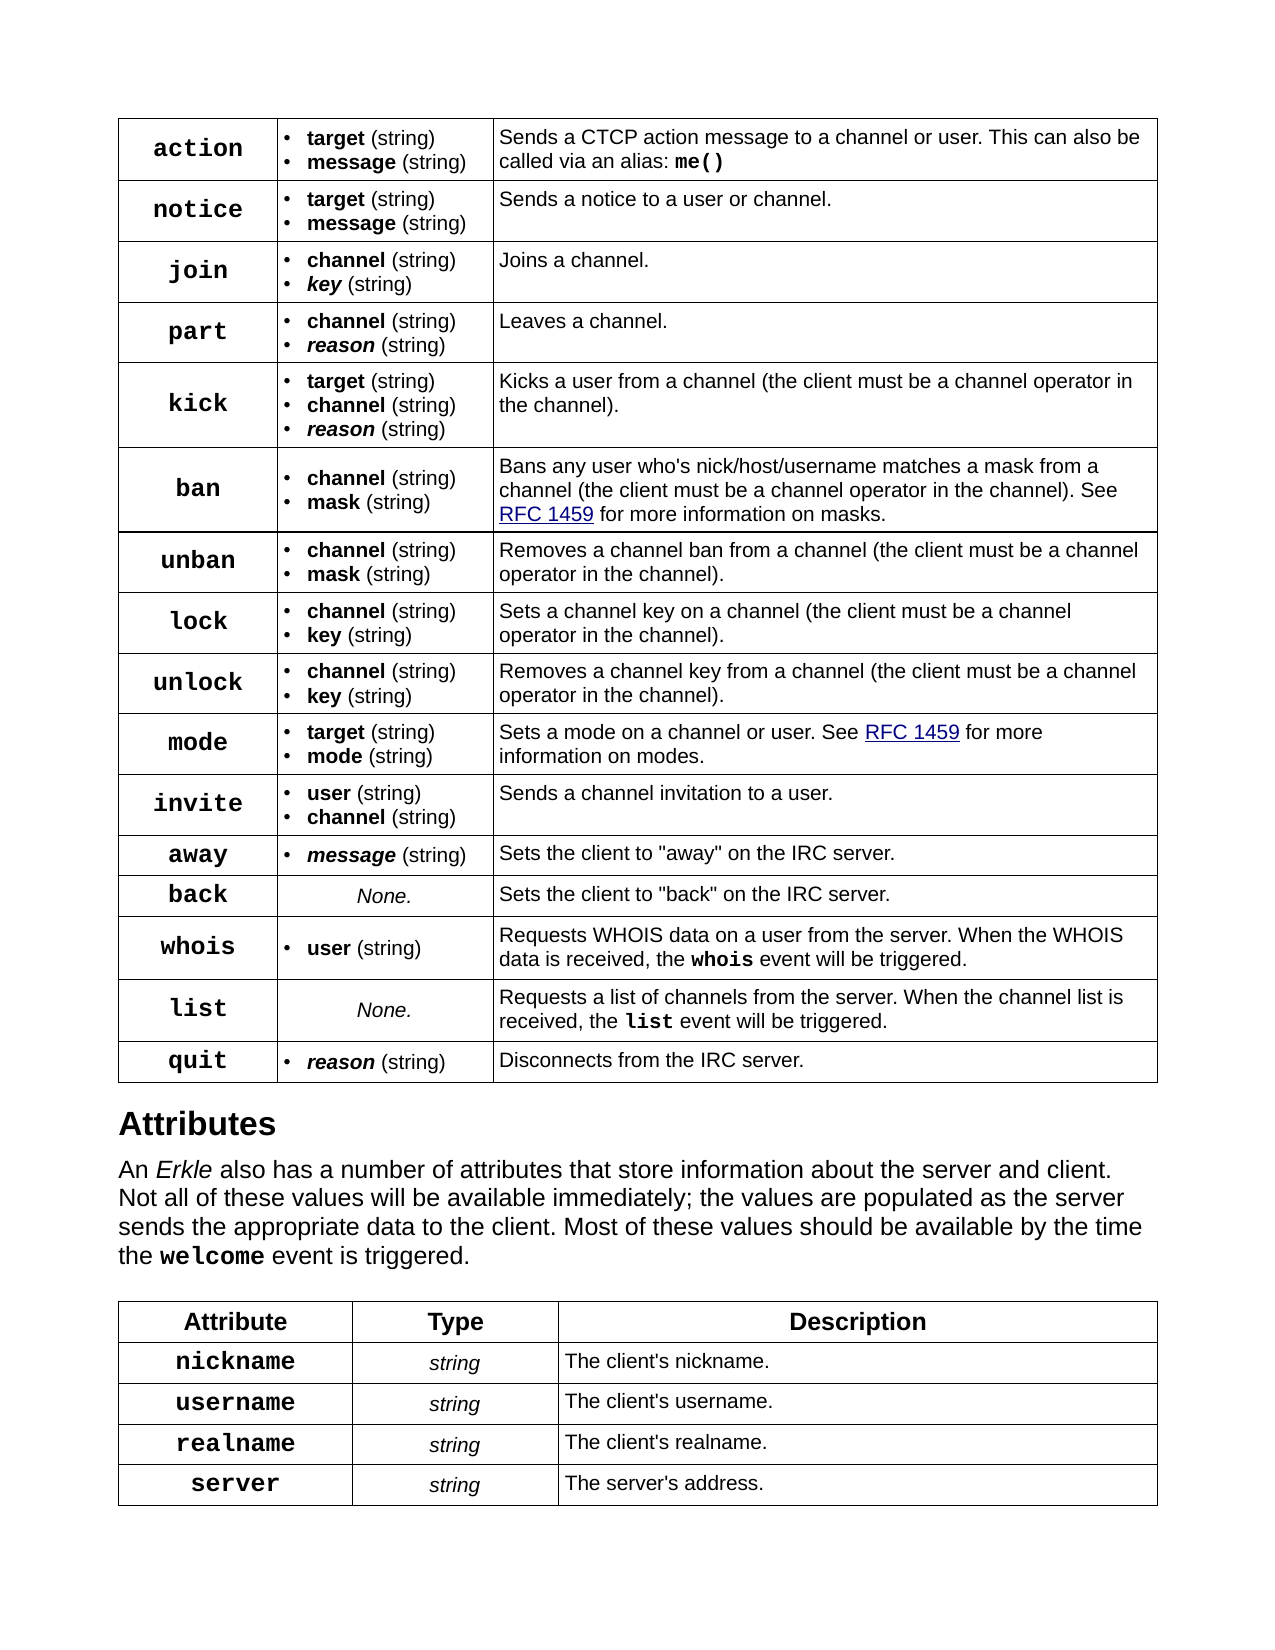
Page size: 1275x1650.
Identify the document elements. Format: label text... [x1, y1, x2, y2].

table_cell string [353, 1425, 558, 1464]
table_cell channel (string) key (string) [278, 654, 493, 713]
table_cell kick [119, 363, 277, 447]
table_cell channel (string) key (string) [278, 242, 493, 302]
table_header Attribute [119, 1302, 352, 1342]
table_cell target (string) channel (string) reason (string) [278, 363, 493, 447]
table_cell None. [278, 980, 493, 1041]
table_cell Sets the client to "back" on the IRC server. [494, 876, 1157, 916]
table_header Description [559, 1302, 1157, 1342]
table_cell away [119, 836, 277, 875]
table_cell action [119, 119, 277, 180]
table_cell join [119, 242, 277, 302]
table_cell part [119, 303, 277, 362]
table_cell Removes a channel key from a channel (the client must be a channel operator in the channel). [494, 654, 1157, 713]
table_cell notice [119, 181, 277, 241]
table_cell unlock [119, 654, 277, 713]
table_cell whois [119, 917, 277, 978]
table_cell Sends a CTCP action message to a channel or user. This can also be called via an alias: me() [494, 119, 1157, 180]
table_cell channel (string) mask (string) [278, 448, 493, 531]
subtitle Attributes [118, 1103, 1157, 1142]
table_cell target (string) mode (string) [278, 714, 493, 774]
table_cell Disconnects from the IRC server. [494, 1042, 1157, 1082]
table_cell nickname [119, 1343, 352, 1383]
table_cell Leaves a channel. [494, 303, 1157, 362]
table_cell Sends a notice to a user or channel. [494, 181, 1157, 241]
table_cell username [119, 1384, 352, 1423]
table_cell Joins a channel. [494, 242, 1157, 302]
table_cell Requests WHOIS data on a user from the server. When the WHOIS data is received, the whois event will be triggered. [494, 917, 1157, 978]
table_cell unban [119, 533, 277, 592]
table_cell target (string) message (string) [278, 181, 493, 241]
table_cell user (string) channel (string) [278, 775, 493, 834]
table_header Type [353, 1302, 558, 1342]
table_cell Sets a mode on a channel or user. See RFC 1459 for more information on modes. [494, 714, 1157, 774]
table_cell user (string) [278, 917, 493, 978]
table_cell Kicks a user from a channel (the client must be a channel operator in the channel). [494, 363, 1157, 447]
table_cell Sets the client to "away" on the IRC server. [494, 836, 1157, 875]
table_cell Sends a channel invitation to a user. [494, 775, 1157, 834]
table_cell The client's realname. [559, 1425, 1157, 1464]
table_cell channel (string) key (string) [278, 593, 493, 653]
text An Erkle also has a number of attributes that store information about the server and client. Not all of these values will be available immediately; the values are populated as the server sends the appropriate data to the client. Most of these values should be available by the time the welcome event is triggered. [118, 1154, 1157, 1272]
table_cell Bans any user who's nick/host/username matches a mask from a channel (the client must be a channel operator in the channel). See RFC 1459 for more information on masks. [494, 448, 1157, 531]
table_cell realname [119, 1425, 352, 1464]
table_cell string [353, 1384, 558, 1423]
table_cell Sets a channel key on a channel (the client must be a channel operator in the channel). [494, 593, 1157, 653]
table_cell None. [278, 876, 493, 916]
table_cell string [353, 1343, 558, 1383]
table_cell list [119, 980, 277, 1041]
table_cell lock [119, 593, 277, 653]
table_cell Removes a channel ban from a channel (the client must be a channel operator in the channel). [494, 533, 1157, 592]
table_cell ban [119, 448, 277, 531]
table_cell channel (string) reason (string) [278, 303, 493, 362]
table_cell The client's nickname. [559, 1343, 1157, 1383]
table_cell server [119, 1465, 352, 1505]
table_cell mode [119, 714, 277, 774]
table_cell string [353, 1465, 558, 1505]
table_cell The server's address. [559, 1465, 1157, 1505]
table_cell Requests a list of channels from the server. When the channel list is received, the list event will be triggered. [494, 980, 1157, 1041]
table_cell invite [119, 775, 277, 834]
table_cell message (string) [278, 836, 493, 875]
table_cell back [119, 876, 277, 916]
table_cell quit [119, 1042, 277, 1082]
table_cell channel (string) mask (string) [278, 533, 493, 592]
table_cell target (string) message (string) [278, 119, 493, 180]
table_cell reason (string) [278, 1042, 493, 1082]
table_cell The client's username. [559, 1384, 1157, 1423]
